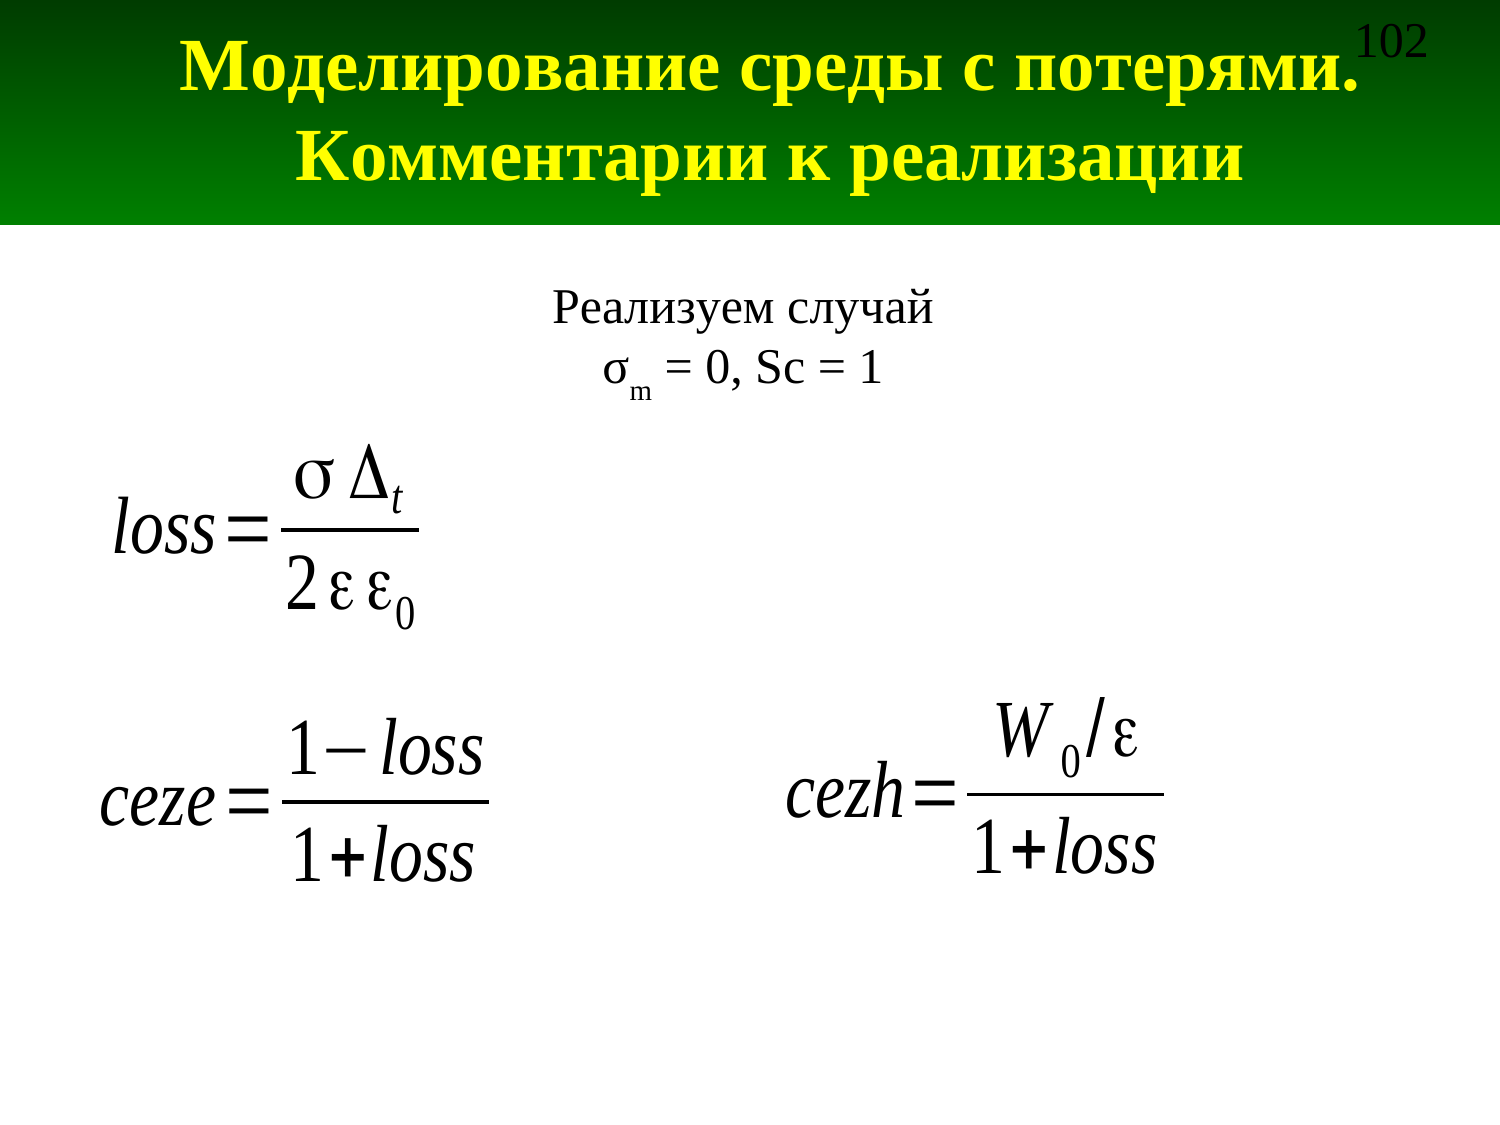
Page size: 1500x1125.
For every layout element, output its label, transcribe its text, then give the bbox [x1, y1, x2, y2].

text_box Реализуем случай σm = 0, Sc = 1 [537, 266, 963, 414]
chart [82, 703, 508, 898]
title Моделирование среды с потерями. Комментарии к реализации [100, 7, 1441, 204]
chart [768, 685, 1185, 893]
chart [94, 437, 439, 642]
